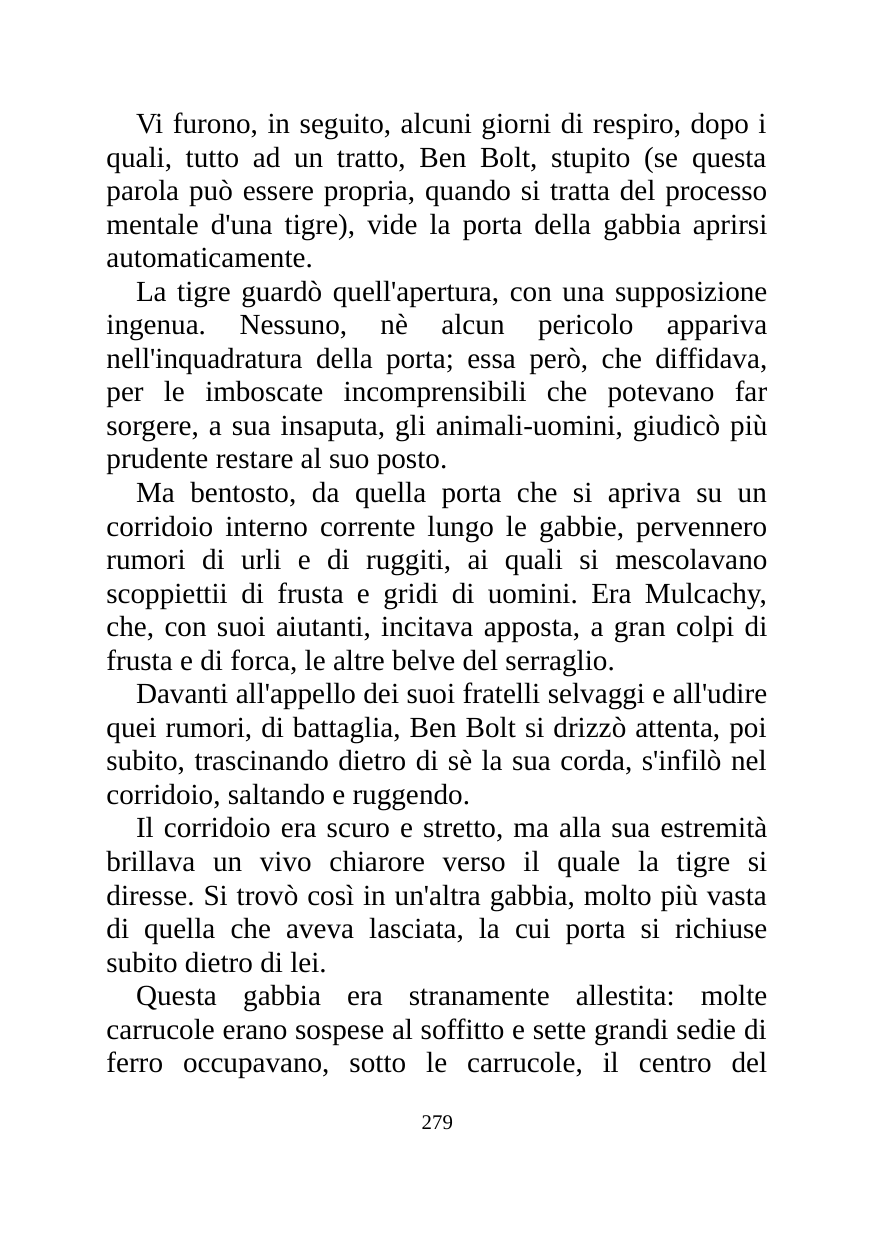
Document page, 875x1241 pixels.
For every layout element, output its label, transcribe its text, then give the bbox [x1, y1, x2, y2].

text Davanti all'appello dei suoi fratelli selvaggi e all'udire quei rumori, di battaglia, Ben Bolt si drizzò attenta, poi subito, trascinando dietro di sè la sua corda, s'infilò nel corridoio, saltando e ruggendo. [106, 676, 768, 811]
text La tigre guardò quell'apertura, con una supposizione ingenua. Nessuno, nè alcun pericolo appariva nell'inquadratura della porta; essa però, che diffidava, per le imboscate incomprensibili che potevano far sorgere, a sua insaputa, gli animali-uomini, giudicò più prudente restare al suo posto. [106, 274, 768, 475]
text Il corridoio era scuro e stretto, ma alla sua estremità brillava un vivo chiarore verso il quale la tigre si diresse. Si trovò così in un'altra gabbia, molto più vasta di quella che aveva lasciata, la cui porta si richiuse subito dietro di lei. [106, 811, 768, 978]
text Ma bentosto, da quella porta che si apriva su un corridoio interno corrente lungo le gabbie, pervennero rumori di urli e di ruggiti, ai quali si mescolavano scoppiettii di frusta e gridi di uomini. Era Mulcachy, che, con suoi aiutanti, incitava apposta, a gran colpi di frusta e di forca, le altre belve del serraglio. [106, 475, 768, 676]
text Vi furono, in seguito, alcuni giorni di respiro, dopo i quali, tutto ad un tratto, Ben Bolt, stupito (se questa parola può essere propria, quando si tratta del processo mentale d'una tigre), vide la porta della gabbia aprirsi automaticamente. [106, 106, 768, 274]
text Questa gabbia era stranamente allestita: molte carrucole erano sospese al soffitto e sette grandi sedie di ferro occupavano, sotto le carrucole, il centro del [106, 978, 768, 1079]
